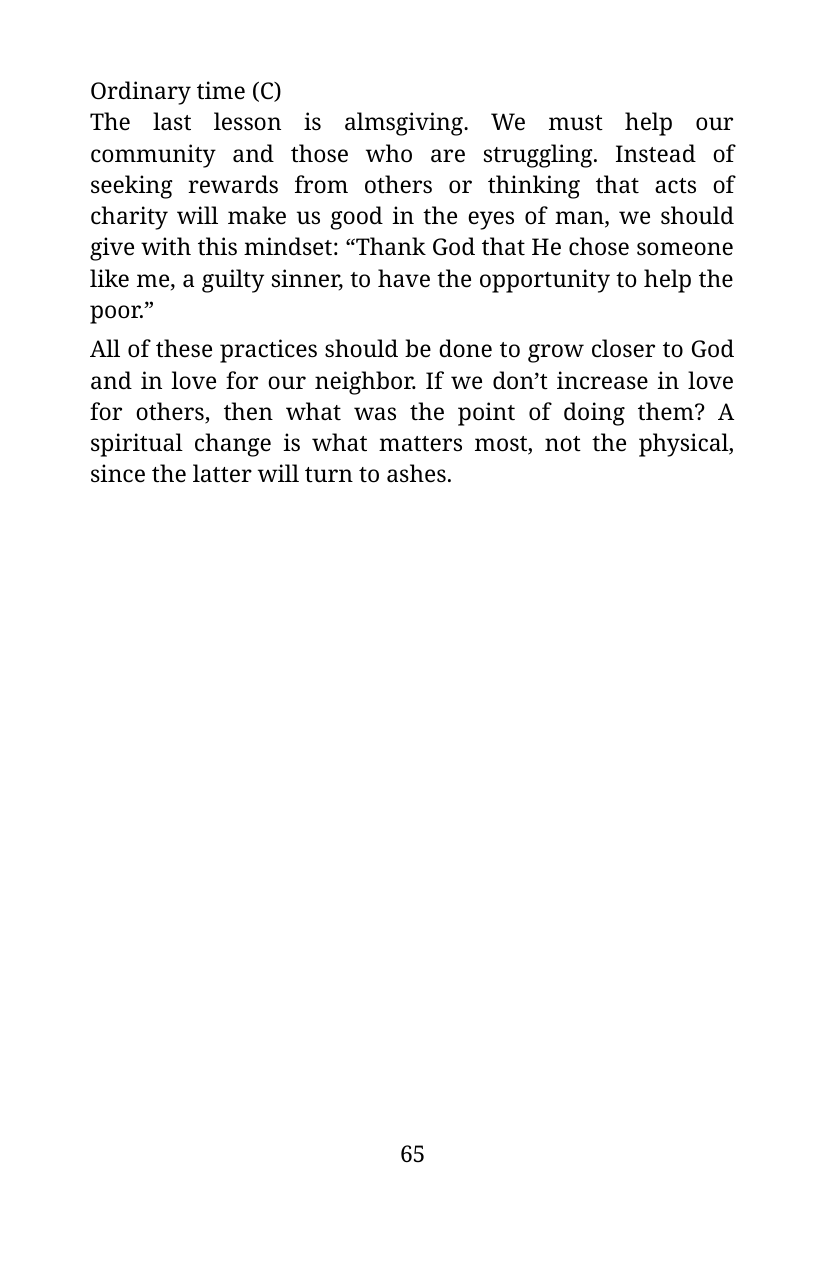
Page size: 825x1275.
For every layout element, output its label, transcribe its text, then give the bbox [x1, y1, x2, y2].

text The last lesson is almsgiving. We must help our community and those who are struggling. Instead of seeking rewards from others or thinking that acts of charity will make us good in the eyes of man, we should give with this mindset: “Thank God that He chose someone like me, a guilty sinner, to have the opportunity to help the poor.” [90, 106, 735, 325]
text All of these practices should be done to grow closer to God and in love for our neighbor. If we don’t increase in love for others, then what was the point of doing them? A spiritual change is what matters most, not the physical, since the latter will turn to ashes. [90, 333, 735, 489]
